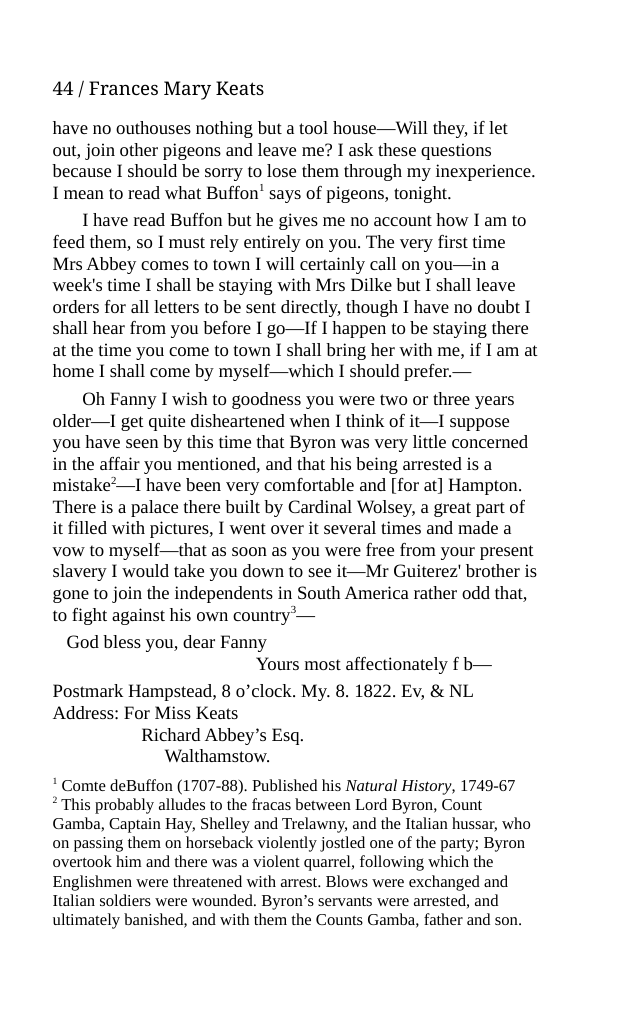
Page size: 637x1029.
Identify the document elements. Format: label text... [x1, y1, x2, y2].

text have no outhouses nothing but a tool house—Will they, if let out, join other pigeons and leave me? I ask these questions because I should be sorry to lose them through my inexperience. I mean to read what Buffon1 says of pigeons, tonight. [52, 117, 538, 203]
text 2 This probably alludes to the fracas between Lord Byron, Count Gamba, Captain Hay, Shelley and Trelawny, and the Italian hussar, who on passing them on horseback violently jostled one of the party; Byron overtook him and there was a violent quarrel, following which the Englishmen were threatened with arrest. Blows were exchanged and Italian soldiers were wounded. Byron’s servants were arrested, and ultimately banished, and with them the Counts Gamba, father and son. [52, 795, 538, 929]
text Yours most affectionately f b— [52, 653, 538, 674]
text God bless you, dear Fanny [52, 631, 538, 653]
text Richard Abbey’s Esq. [52, 723, 538, 745]
text Walthamstow. [52, 745, 538, 767]
text Postmark Hampstead, 8 o’clock. My. 8. 1822. Ev, & NL [52, 680, 538, 702]
text Oh Fanny I wish to goodness you were two or three years older—I get quite disheartened when I think of it—I suppose you have seen by this time that Byron was very little concerned in the affair you mentioned, and that his being arrested is a mistake2—I have been very comfortable and [for at] Hampton. There is a palace there built by Cardinal Wolsey, a great part of it filled with pictures, I went over it several times and made a vow to myself—that as soon as you were free from your present slavery I would take you down to see it—Mr Guiterez' brother is gone to join the independents in South America rather odd that, to fight against his own country3— [52, 388, 538, 625]
text Address: For Miss Keats [52, 702, 538, 723]
text 1 Comte deBuffon (1707-88). Published his Natural History, 1749-67 [52, 776, 538, 795]
text I have read Buffon but he gives me no account how I am to feed them, so I must rely entirely on you. The very first time Mrs Abbey comes to town I will certainly call on you—in a week's time I shall be staying with Mrs Dilke but I shall leave orders for all letters to be sent directly, though I have no doubt I shall hear from you before I go—If I happen to be staying there at the time you come to town I shall bring her with me, if I am at home I shall come by myself—which I should prefer.— [52, 209, 538, 382]
